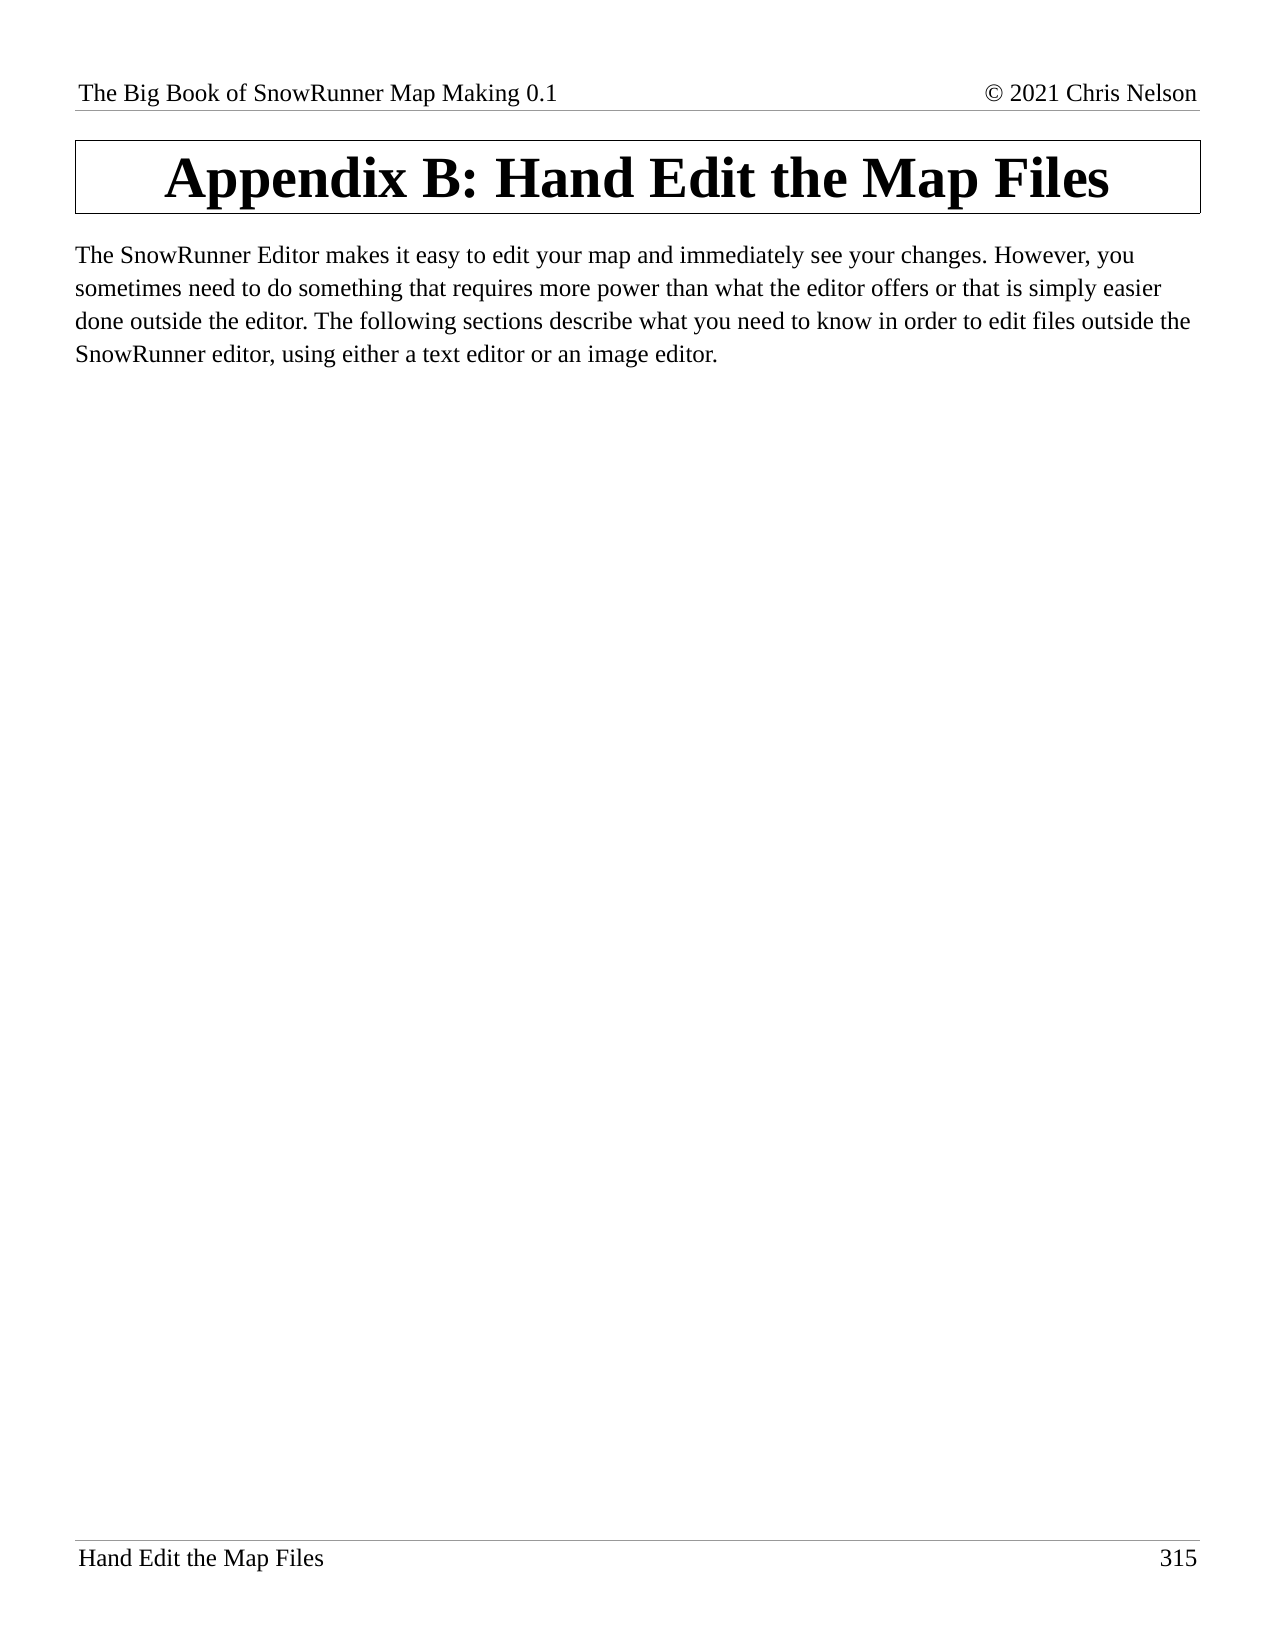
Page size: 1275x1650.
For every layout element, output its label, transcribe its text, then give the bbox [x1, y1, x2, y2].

subtitle Hand Edit the Map Files [76, 141, 1200, 213]
text The SnowRunner Editor makes it easy to edit your map and immediately see your changes. However, you sometimes need to do something that requires more power than what the editor offers or that is simply easier done outside the editor. The following sections describe what you need to know in order to edit files outside the SnowRunner editor, using either a text editor or an image editor. [75, 240, 1200, 368]
